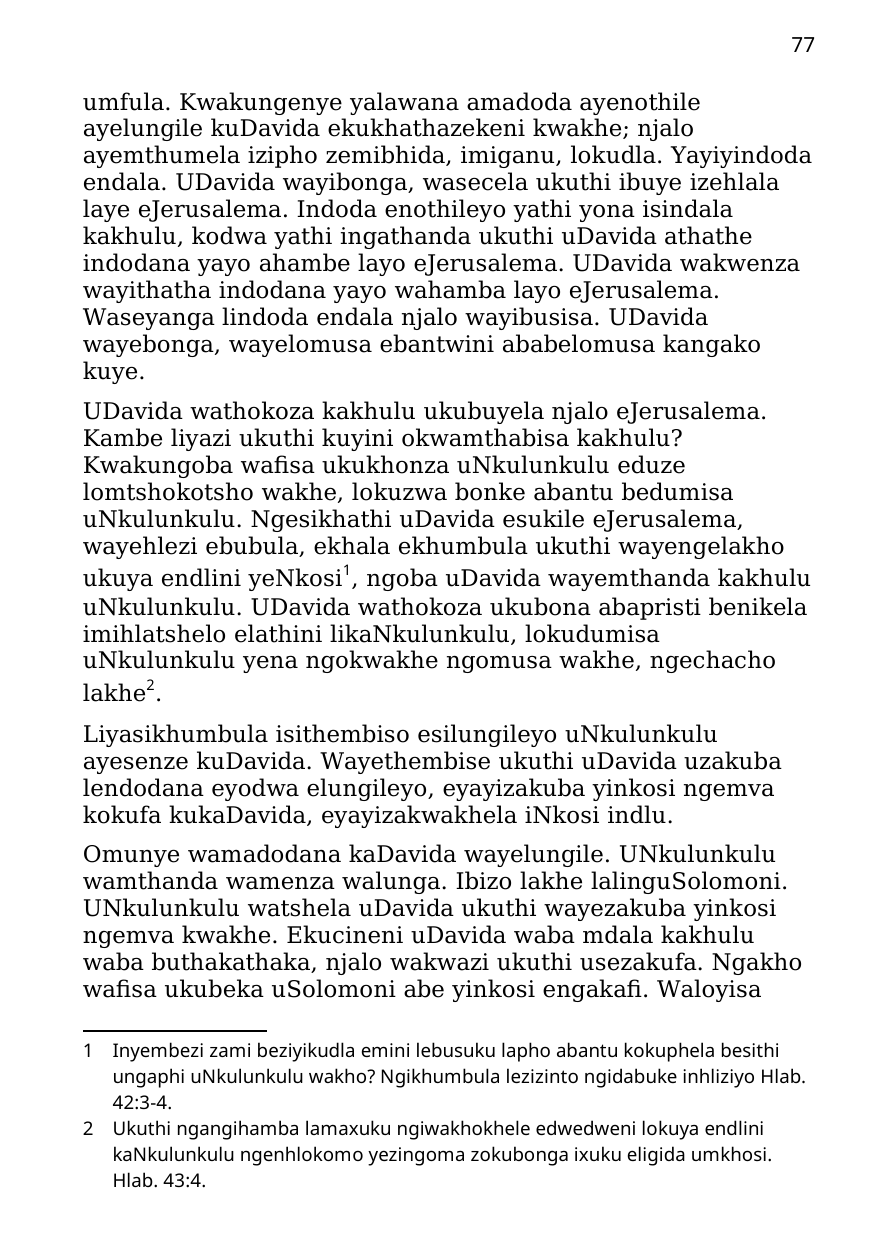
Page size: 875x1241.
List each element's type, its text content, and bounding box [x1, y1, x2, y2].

text UDavida wathokoza kakhulu ukubuyela njalo eJerusalema. Kambe liyazi ukuthi kuyini okwamthabisa kakhulu? Kwakungoba wafisa ukukhonza uNkulunkulu eduze lomtshokotsho wakhe, lokuzwa bonke abantu bedumisa uNkulunkulu. Ngesikhathi uDavida esukile eJerusalema, wayehlezi ebubula, ekhala ekhumbula ukuthi wayengelakho ukuya endlini yeNkosi, ngoba uDavida wayemthanda kakhulu uNkulunkulu. UDavida wathokoza ukubona abapristi benikela imihlatshelo elathini likaNkulunkulu, lokudumisa uNkulunkulu yena ngokwakhe ngomusa wakhe, ngechacho lakhe. [83, 398, 815, 708]
text Inyembezi zami beziyikudla emini lebusuku lapho abantu kokuphela besithi ungaphi uNkulunkulu wakho? Ngikhumbula lezizinto ngidabuke inhliziyo Hlab. 42:3-4. [83, 1037, 815, 1115]
text Liyasikhumbula isithembiso esilungileyo uNkulunkulu ayesenze kuDavida. Wayethembise ukuthi uDavida uzakuba lendodana eyodwa elungileyo, eyayizakuba yinkosi ngemva kokufa kukaDavida, eyayizakwakhela iNkosi indlu. [83, 721, 815, 829]
text umfula. Kwakungenye yalawana amadoda ayenothile ayelungile kuDavida ekukhathazekeni kwakhe; njalo ayemthumela izipho zemibhida, imiganu, lokudla. Yayiyindoda endala. UDavida wayibonga, wasecela ukuthi ibuye izehlala laye eJerusalema. Indoda enothileyo yathi yona isindala kakhulu, kodwa yathi ingathanda ukuthi uDavida athathe indodana yayo ahambe layo eJerusalema. UDavida wakwenza wayithatha indodana yayo wahamba layo eJerusalema. Waseyanga lindoda endala njalo wayibusisa. UDavida wayebonga, wayelomusa ebantwini ababelomusa kangako kuye. [83, 88, 815, 385]
text Ukuthi ngangihamba lamaxuku ngiwakhokhele edwedweni lokuya endlini kaNkulunkulu ngenhlokomo yezingoma zokubonga ixuku eligida umkhosi. Hlab. 43:4. [83, 1115, 815, 1193]
text Omunye wamadodana kaDavida wayelungile. UNkulunkulu wamthanda wamenza walunga. Ibizo lakhe lalinguSolomoni. UNkulunkulu watshela uDavida ukuthi wayezakuba yinkosi ngemva kwakhe. Ekucineni uDavida waba mdala kakhulu waba buthakathaka, njalo wakwazi ukuthi usezakufa. Ngakho wafisa ukubeka uSolomoni abe yinkosi engakafi. Waloyisa [83, 841, 815, 1003]
